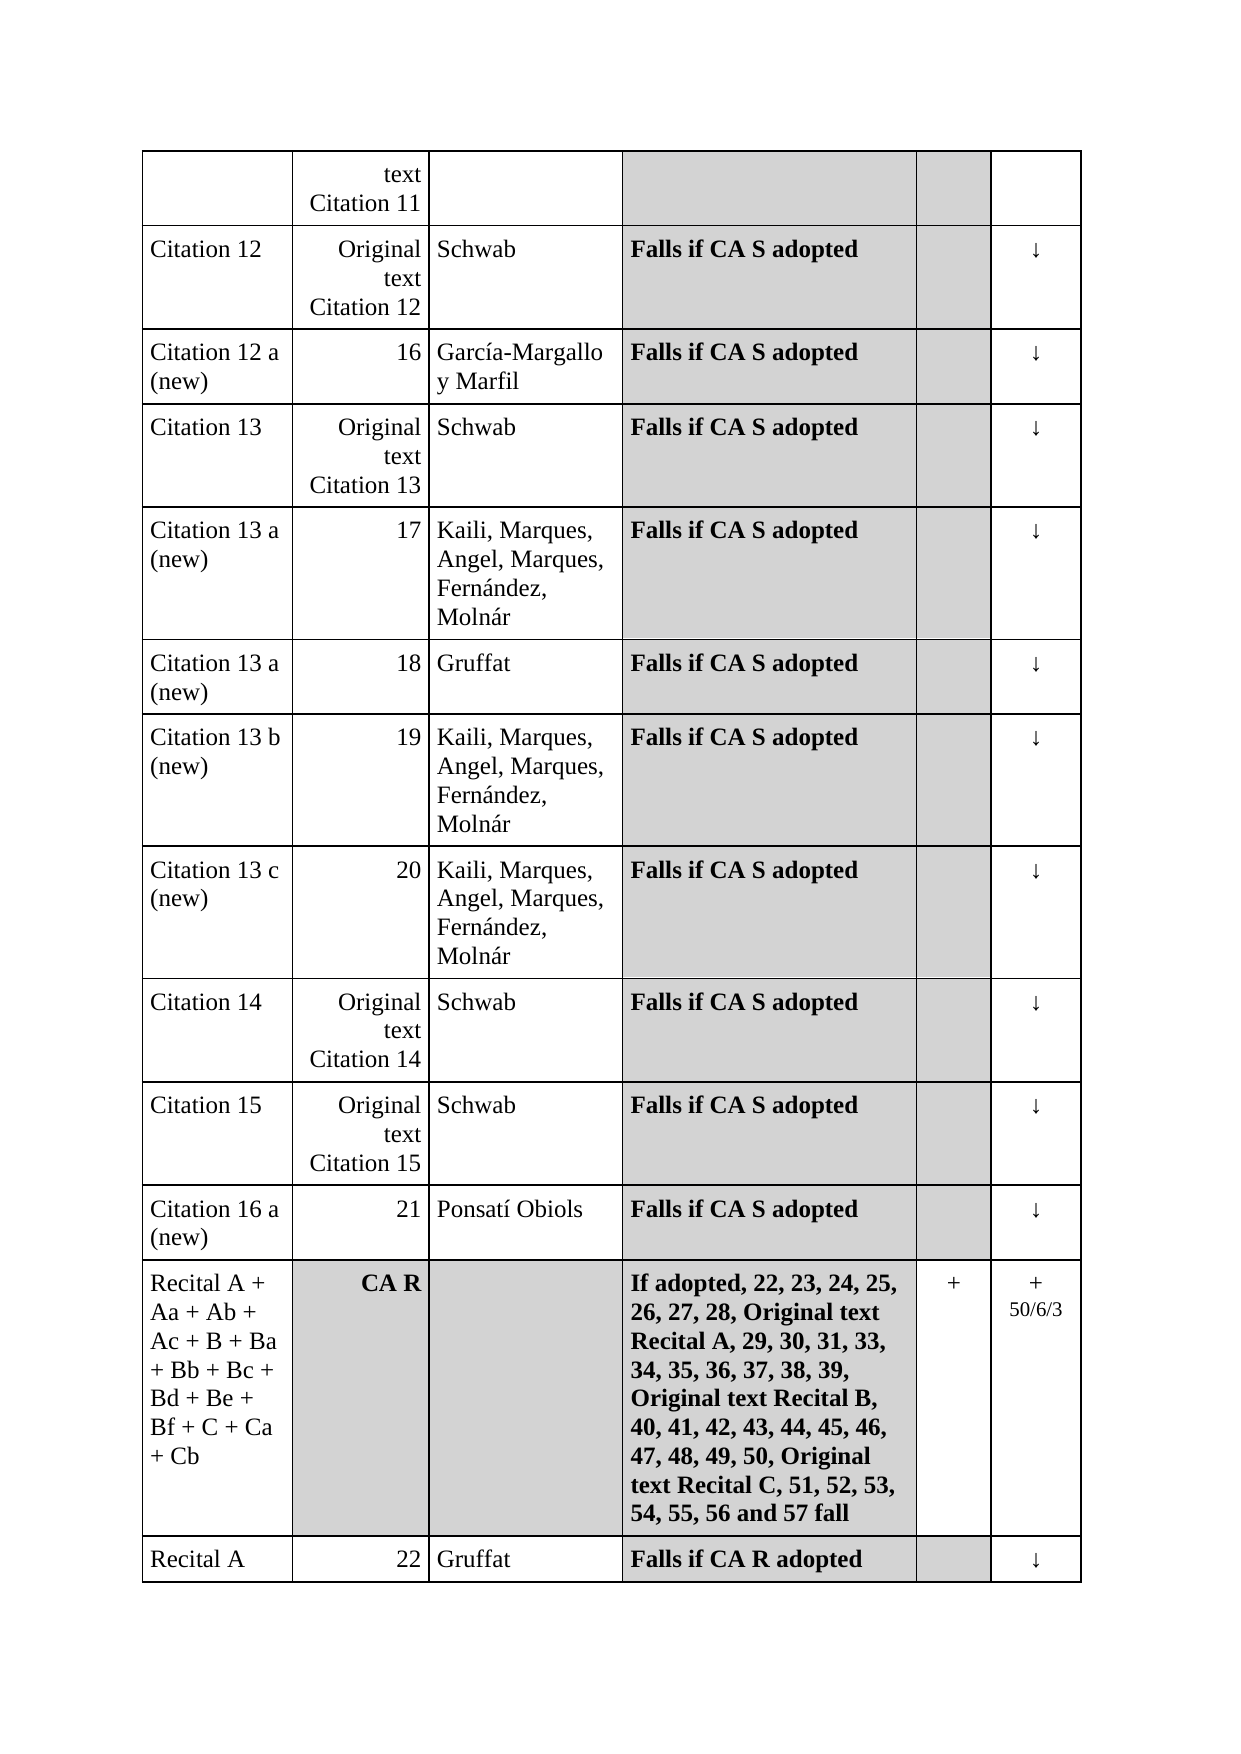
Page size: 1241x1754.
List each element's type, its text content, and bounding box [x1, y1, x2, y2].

table_cell Kaili, Marques, Angel, Marques, Fernández, Molnár [430, 847, 622, 977]
table_cell [430, 1261, 622, 1535]
table_cell [917, 640, 990, 713]
table_cell Citation 16 a (new) [143, 1186, 292, 1259]
table_cell Recital A + Aa + Ab + Ac + B + Ba + Bb + Bc + Bd + Be + Bf + C + Ca + Cb [143, 1261, 292, 1535]
table_cell [917, 1083, 990, 1184]
table_cell [917, 1186, 990, 1259]
table_cell [917, 715, 990, 845]
table_cell [917, 226, 990, 328]
table_cell Schwab [430, 979, 622, 1081]
table_cell Original text Citation 12 [293, 226, 428, 328]
table_cell 18 [293, 640, 428, 713]
table_cell + 50/6/3 [992, 1261, 1080, 1535]
table_cell Citation 13 a (new) [143, 508, 292, 638]
table_cell 22 [293, 1537, 428, 1581]
table_cell Falls if CA S adopted [623, 640, 916, 713]
table_cell Original text Citation 15 [293, 1083, 428, 1184]
table_cell 16 [293, 330, 428, 403]
table_cell [917, 847, 990, 977]
table_cell ↓ [992, 330, 1080, 403]
table_cell [917, 405, 990, 506]
table_cell Kaili, Marques, Angel, Marques, Fernández, Molnár [430, 508, 622, 638]
table_cell 19 [293, 715, 428, 845]
table_cell Falls if CA S adopted [623, 979, 916, 1081]
table_cell Schwab [430, 1083, 622, 1184]
table_cell Falls if CA S adopted [623, 1083, 916, 1184]
table_cell [143, 152, 292, 225]
table_cell Citation 15 [143, 1083, 292, 1184]
table_cell ↓ [992, 226, 1080, 328]
table_cell Citation 14 [143, 979, 292, 1081]
table_cell García-Margallo y Marfil [430, 330, 622, 403]
table_cell Original text Citation 13 [293, 405, 428, 506]
table_cell ↓ [992, 847, 1080, 977]
table_cell [917, 152, 990, 225]
table_cell [917, 508, 990, 638]
table_cell ↓ [992, 508, 1080, 638]
table_cell Falls if CA R adopted [623, 1537, 916, 1581]
table_cell 21 [293, 1186, 428, 1259]
table_cell Schwab [430, 405, 622, 506]
table_cell [430, 152, 622, 225]
table_cell Citation 12 [143, 226, 292, 328]
table_cell [623, 152, 916, 225]
table_cell ↓ [992, 1537, 1080, 1581]
table_cell Citation 13 b (new) [143, 715, 292, 845]
table_cell ↓ [992, 1186, 1080, 1259]
table_cell 20 [293, 847, 428, 977]
table_cell CA R [293, 1261, 428, 1535]
table_cell Falls if CA S adopted [623, 847, 916, 977]
table_cell Falls if CA S adopted [623, 405, 916, 506]
table_cell + [917, 1261, 990, 1535]
table_cell ↓ [992, 715, 1080, 845]
table_cell Gruffat [430, 1537, 622, 1581]
table_cell Gruffat [430, 640, 622, 713]
table_cell [917, 330, 990, 403]
table_cell Original text Citation 14 [293, 979, 428, 1081]
table_cell Falls if CA S adopted [623, 1186, 916, 1259]
table_cell Falls if CA S adopted [623, 226, 916, 328]
table_cell ↓ [992, 405, 1080, 506]
table_cell [992, 152, 1080, 225]
table_cell If adopted, 22, 23, 24, 25, 26, 27, 28, Original text Recital A, 29, 30, 31, 33, 34, 35, 36, 37, 38, 39, Original text Recital B, 40, 41, 42, 43, 44, 45, 46, 47, 48, 49, 50, Original text Recital C, 51, 52, 53, 54, 55, 56 and 57 fall [623, 1261, 916, 1535]
table_cell ↓ [992, 1083, 1080, 1184]
table_cell ↓ [992, 640, 1080, 713]
table_cell Falls if CA S adopted [623, 508, 916, 638]
table_cell Citation 13 c (new) [143, 847, 292, 977]
table_cell text Citation 11 [293, 152, 428, 225]
table_cell Falls if CA S adopted [623, 330, 916, 403]
table_cell Kaili, Marques, Angel, Marques, Fernández, Molnár [430, 715, 622, 845]
table_cell Ponsatí Obiols [430, 1186, 622, 1259]
table_cell Falls if CA S adopted [623, 715, 916, 845]
table_cell Schwab [430, 226, 622, 328]
table_cell Recital A [143, 1537, 292, 1581]
table_cell Citation 13 a (new) [143, 640, 292, 713]
table_cell [917, 979, 990, 1081]
table_cell 17 [293, 508, 428, 638]
table_cell Citation 13 [143, 405, 292, 506]
table_cell Citation 12 a (new) [143, 330, 292, 403]
table_cell ↓ [992, 979, 1080, 1081]
table_cell [917, 1537, 990, 1581]
